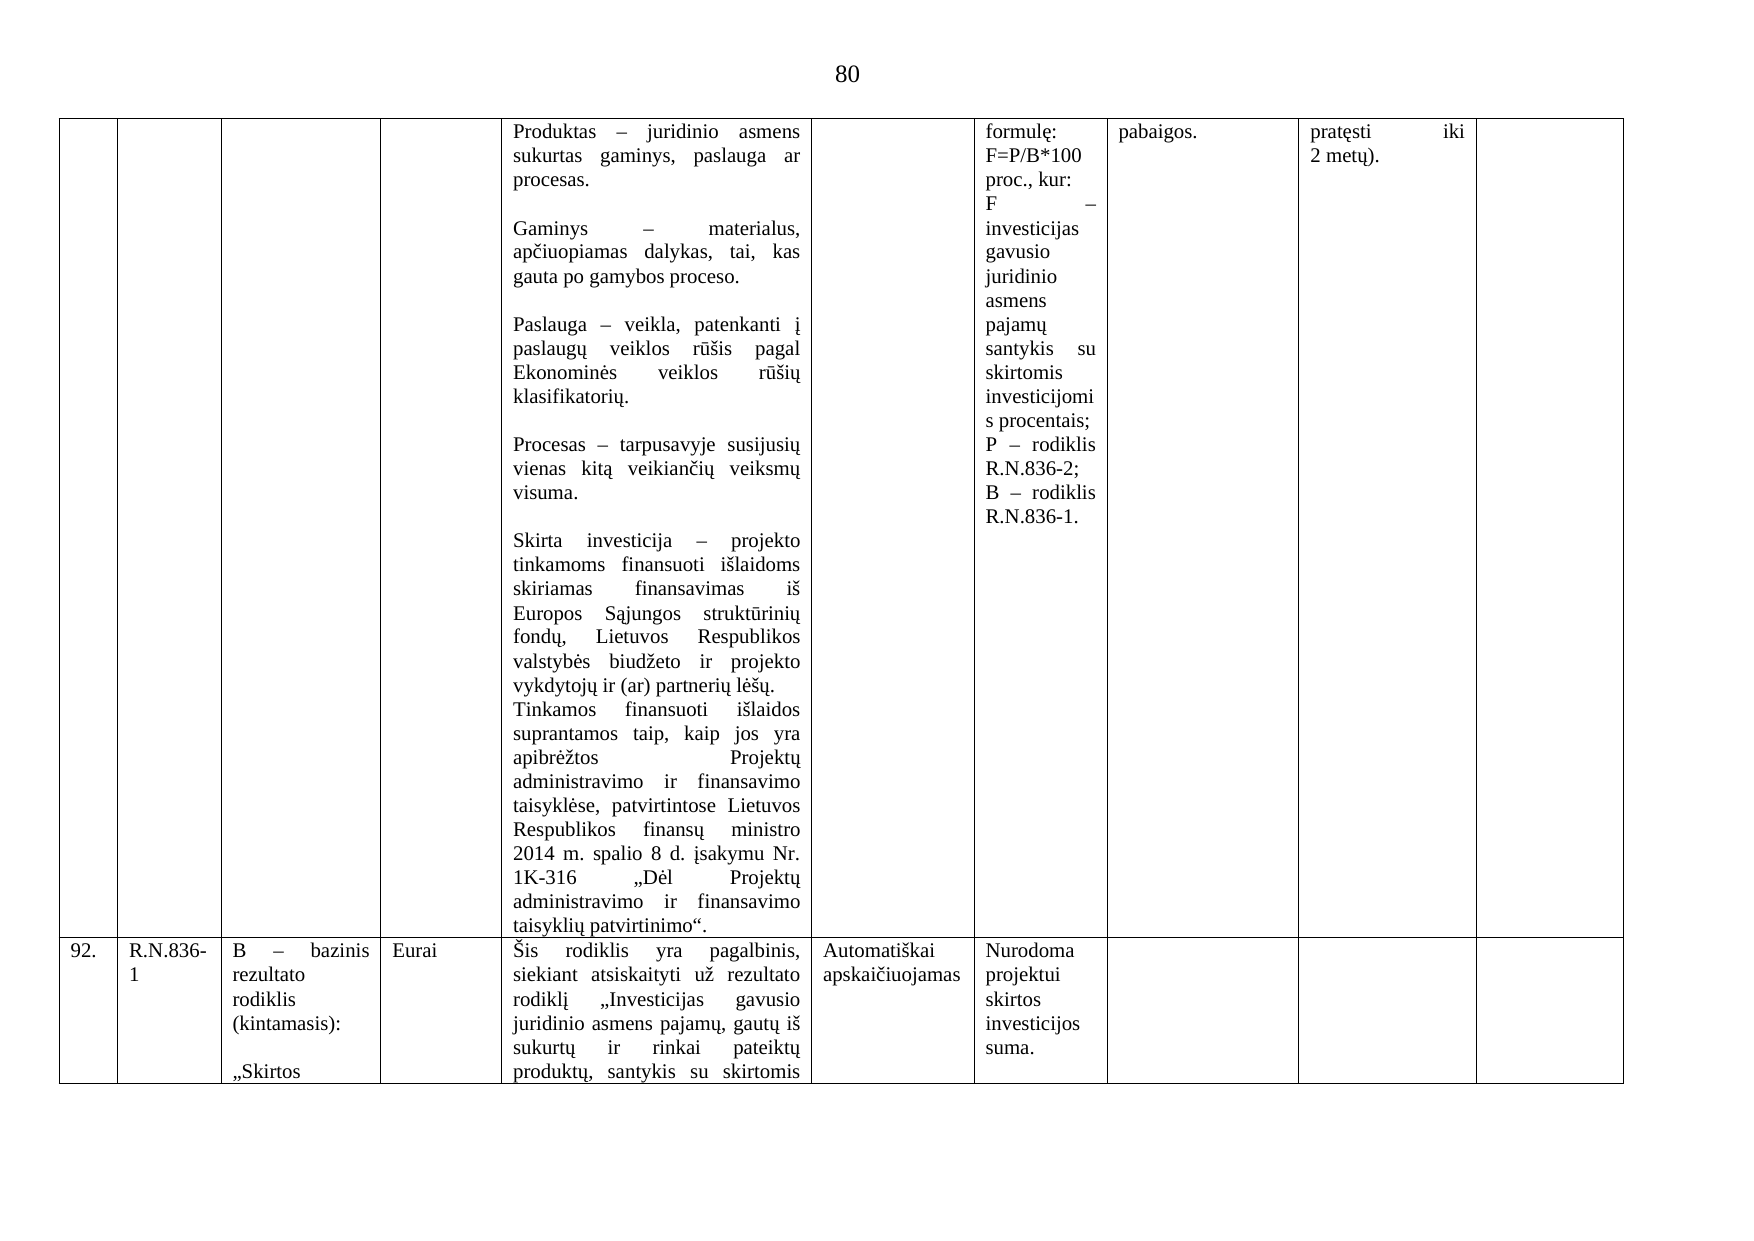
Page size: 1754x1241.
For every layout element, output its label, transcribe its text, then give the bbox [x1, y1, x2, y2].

table_cell [812, 119, 974, 937]
table_cell [1477, 938, 1623, 1083]
table_cell Šis rodiklis yra pagalbinis, siekiant atsiskaityti už rezultato rodiklį „Investicijas gavusio juridinio asmens pajamų, gautų iš sukurtų ir rinkai pateiktų produktų, santykis su skirtomis [502, 938, 811, 1083]
table_cell Nurodoma projektui skirtos investicijos suma. [975, 938, 1107, 1083]
table_cell pratęsti iki 2 metų). [1299, 119, 1476, 937]
table_cell [381, 119, 501, 937]
table_cell R.N.836-1 [118, 938, 221, 1083]
table_cell Eurai [381, 938, 501, 1083]
table_cell formulę: F=P/B*100 proc., kur: F – investicijas gavusio juridinio asmens pajamų santykis su skirtomis investicijomis procentais; P – rodiklis R.N.836-2; B – rodiklis R.N.836-1. [975, 119, 1107, 937]
table_cell 92. [60, 938, 117, 1083]
table_cell [1299, 938, 1476, 1083]
table_cell [1477, 119, 1623, 937]
table_cell [60, 119, 117, 937]
table_cell Produktas – juridinio asmens sukurtas gaminys, paslauga ar procesas. Gaminys – materialus, apčiuopiamas dalykas, tai, kas gauta po gamybos proceso. Paslauga – veikla, patenkanti į paslaugų veiklos rūšis pagal Ekonominės veiklos rūšių klasifikatorių. Procesas – tarpusavyje susijusių vienas kitą veikiančių veiksmų visuma. Skirta investicija – projekto tinkamoms finansuoti išlaidoms skiriamas finansavimas iš Europos Sąjungos struktūrinių fondų, Lietuvos Respublikos valstybės biudžeto ir projekto vykdytojų ir (ar) partnerių lėšų. Tinkamos finansuoti išlaidos suprantamos taip, kaip jos yra apibrėžtos Projektų administravimo ir finansavimo taisyklėse, patvirtintose Lietuvos Respublikos finansų ministro 2014 m. spalio 8 d. įsakymu Nr. 1K-316 „Dėl Projektų administravimo ir finansavimo taisyklių patvirtinimo“. [502, 119, 811, 937]
table_cell [1108, 938, 1298, 1083]
table_cell pabaigos. [1108, 119, 1298, 937]
table_cell [222, 119, 380, 937]
table_cell [118, 119, 221, 937]
table_cell Automatiškai apskaičiuojamas [812, 938, 974, 1083]
table_cell B – bazinis rezultato rodiklis (kintamasis): „Skirtos [222, 938, 380, 1083]
